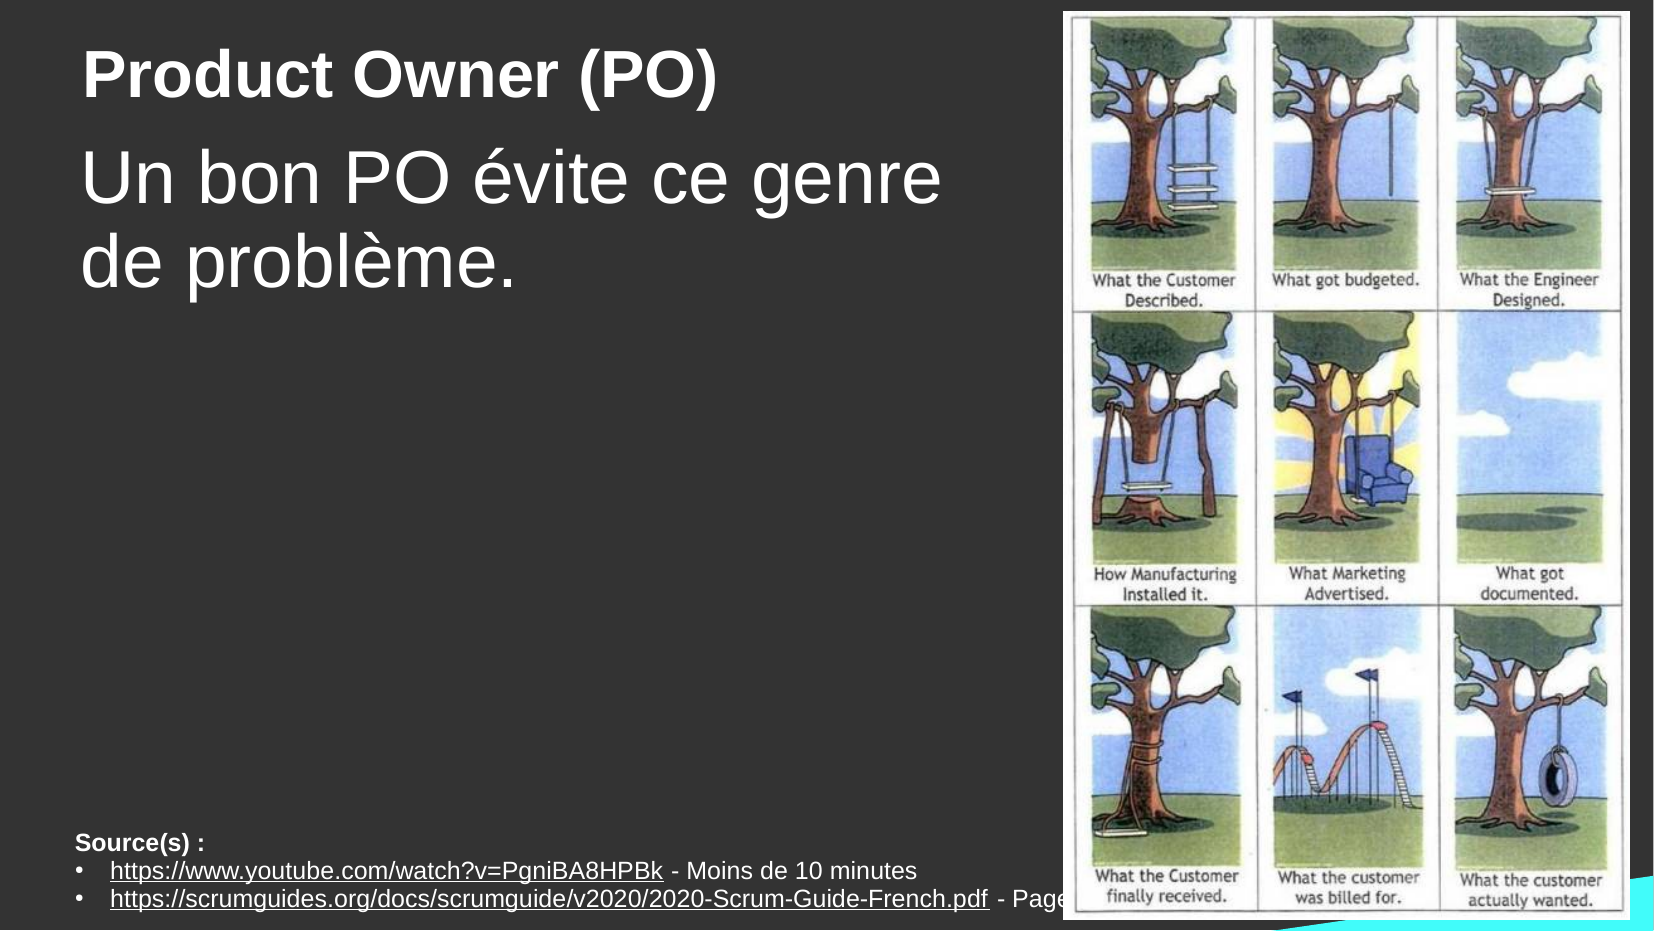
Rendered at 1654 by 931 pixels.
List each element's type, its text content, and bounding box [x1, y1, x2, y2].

text_box [1270, 875, 1654, 931]
text_box Source(s) : https://www.youtube.com/watch?v=PgniBA8HPBk - Moins de 10 minutes https://scrumguides.org/docs/scrumguide/v2020/2020-Scrum-Guide-French.pdf - Page 6 [60, 821, 1063, 921]
title Product Owner (PO) [82, 37, 1063, 122]
picture [1063, 11, 1630, 921]
list Un bon PO évite ce genre de problème. [80, 135, 969, 709]
